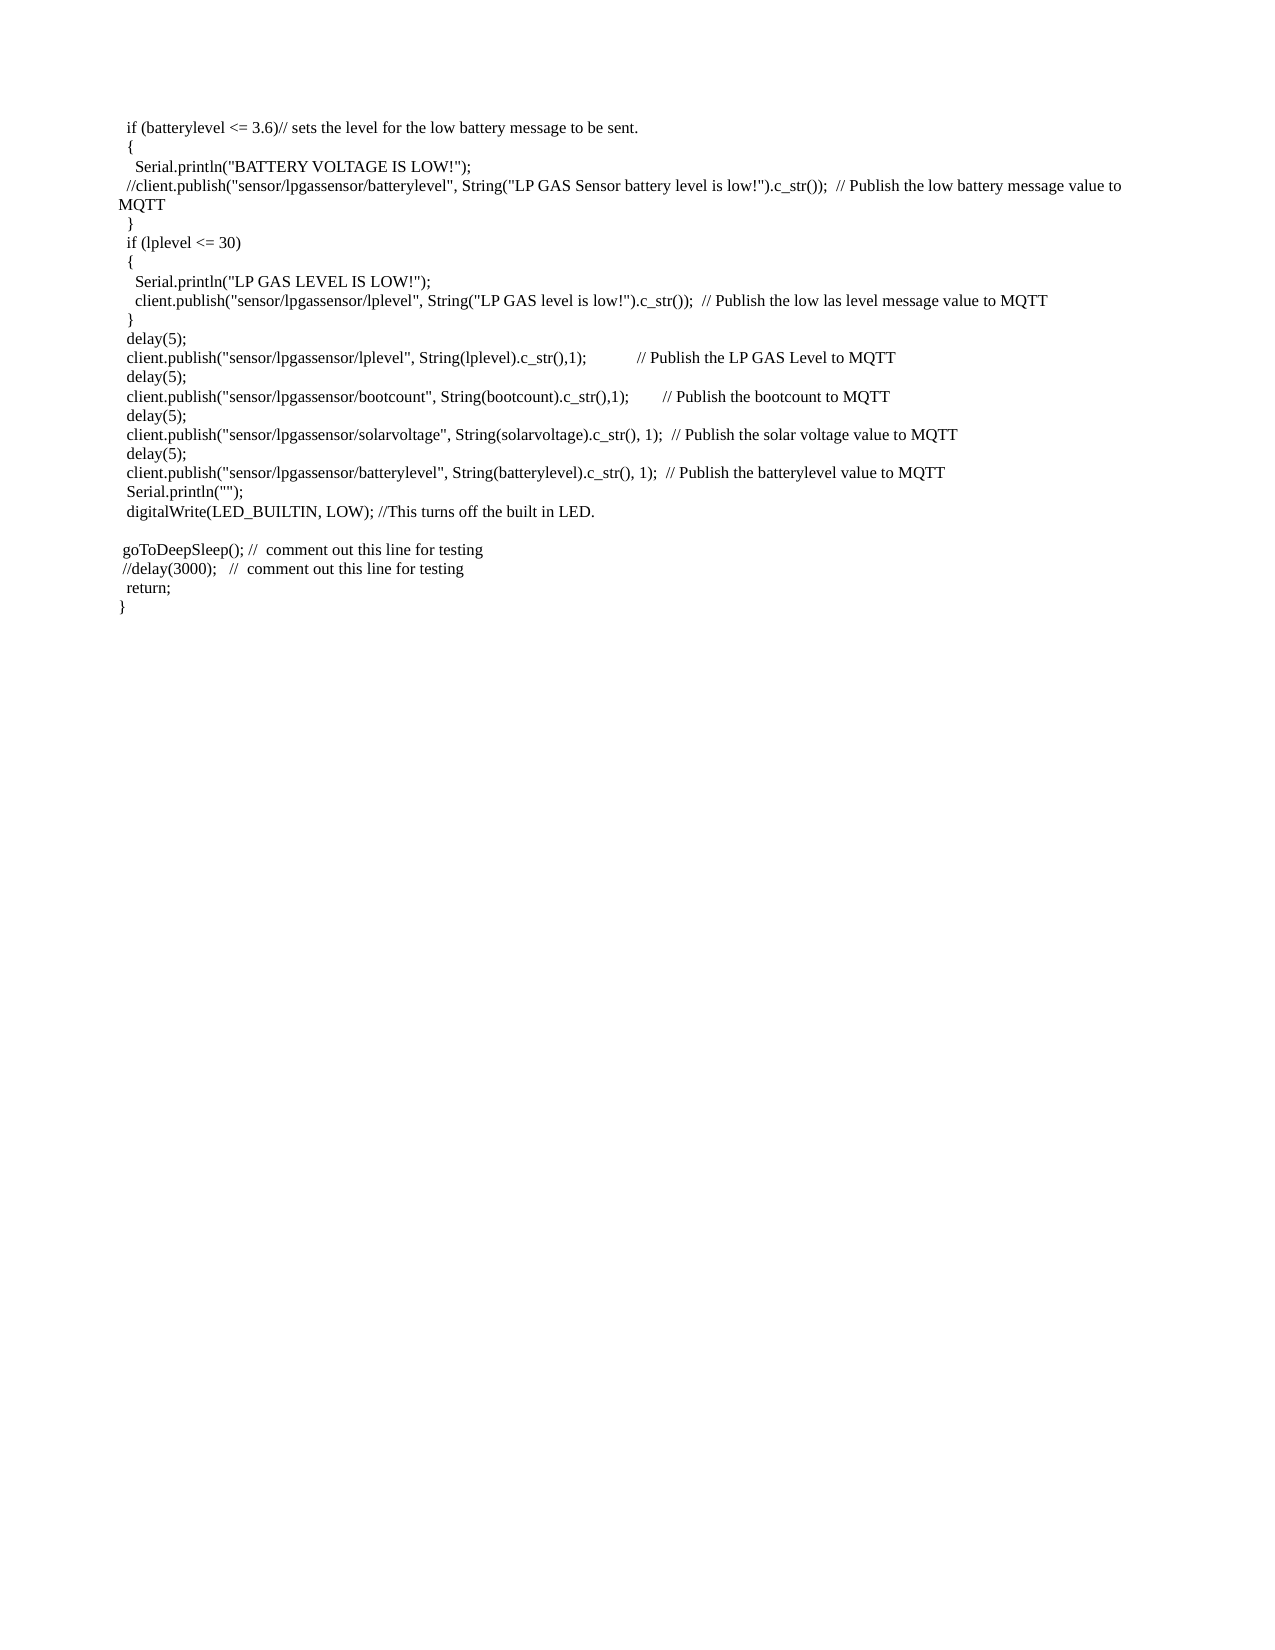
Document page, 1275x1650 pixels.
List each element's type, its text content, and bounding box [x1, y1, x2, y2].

text if (batterylevel <= 3.6)// sets the level for the low battery message to be sent. [118, 118, 1157, 137]
text goToDeepSleep(); // comment out this line for testing [118, 540, 1157, 559]
text } [118, 310, 1157, 329]
text if (lplevel <= 30) [118, 233, 1157, 252]
text client.publish("sensor/lpgassensor/bootcount", String(bootcount).c_str(),1); // Publish the bootcount to MQTT [118, 386, 1157, 406]
text { [118, 252, 1157, 271]
text digitalWrite(LED_BUILTIN, LOW); //This turns off the built in LED. [118, 501, 1157, 521]
text delay(5); [118, 406, 1157, 425]
text Serial.println("BATTERY VOLTAGE IS LOW!"); [118, 156, 1157, 176]
text delay(5); [118, 367, 1157, 386]
text delay(5); [118, 444, 1157, 463]
text client.publish("sensor/lpgassensor/lplevel", String("LP GAS level is low!").c_str()); // Publish the low las level message value to MQTT [118, 291, 1157, 310]
text Serial.println("LP GAS LEVEL IS LOW!"); [118, 271, 1157, 291]
text Serial.println(""); [118, 482, 1157, 501]
text return; [118, 578, 1157, 597]
text } [118, 214, 1157, 233]
text delay(5); [118, 329, 1157, 348]
text //delay(3000); // comment out this line for testing [118, 559, 1157, 578]
text } [118, 597, 1157, 616]
text client.publish("sensor/lpgassensor/lplevel", String(lplevel).c_str(),1); // Publish the LP GAS Level to MQTT [118, 348, 1157, 367]
text //client.publish("sensor/lpgassensor/batterylevel", String("LP GAS Sensor battery level is low!").c_str()); // Publish the low battery message value to MQTT [118, 176, 1157, 214]
text client.publish("sensor/lpgassensor/solarvoltage", String(solarvoltage).c_str(), 1); // Publish the solar voltage value to MQTT [118, 425, 1157, 444]
text { [118, 137, 1157, 156]
text client.publish("sensor/lpgassensor/batterylevel", String(batterylevel).c_str(), 1); // Publish the batterylevel value to MQTT [118, 463, 1157, 482]
